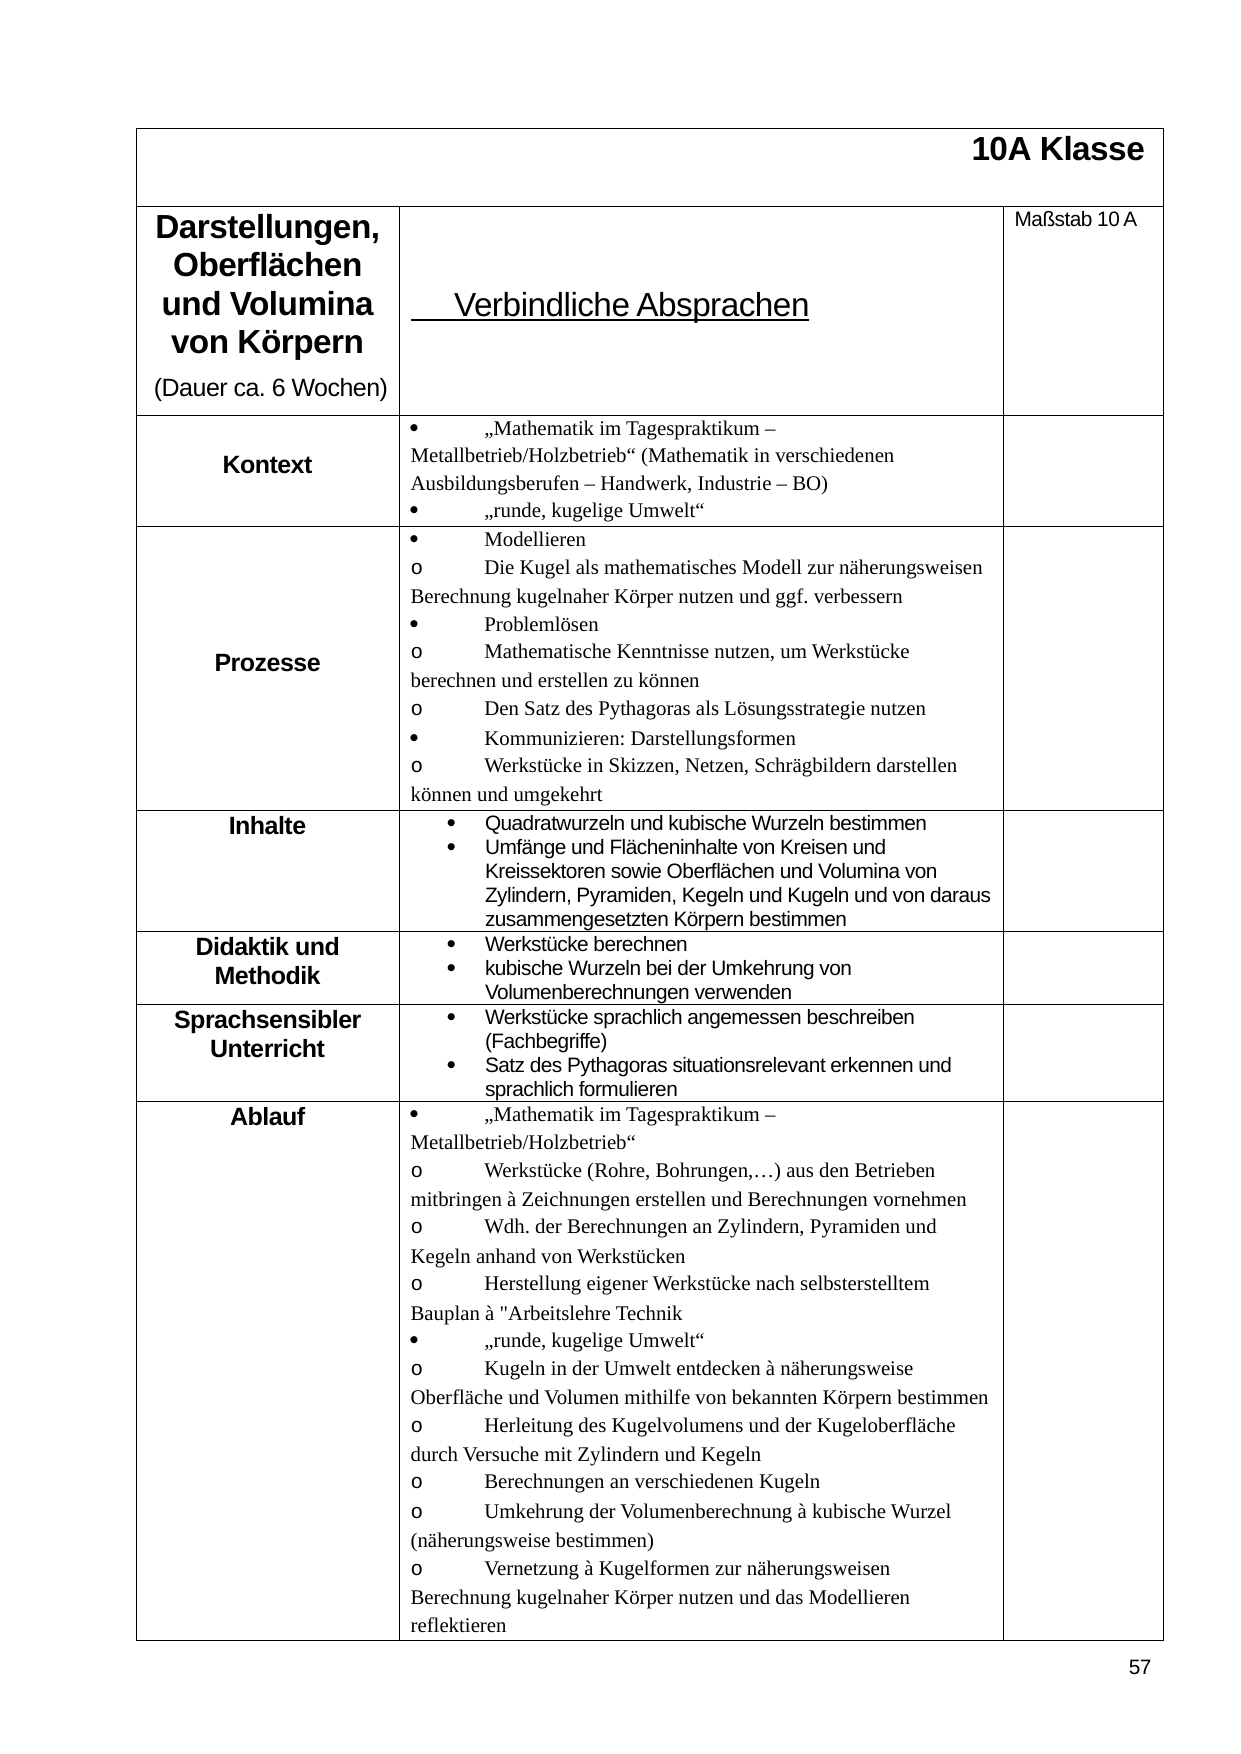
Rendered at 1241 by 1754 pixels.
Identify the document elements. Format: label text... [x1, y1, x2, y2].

table_cell Inhalte [137, 811, 399, 931]
table_cell Sprachsensibler Unterricht [137, 1005, 399, 1101]
table_cell Modellieren Die Kugel als mathematisches Modell zur näherungsweisen Berechnung kugelnaher Körper nutzen und ggf. verbessern Problemlösen Mathematische Kenntnisse nutzen, um Werkstücke berechnen und erstellen zu können Den Satz des Pythagoras als Lösungsstrategie nutzen Kommunizieren: Darstellungsformen Werkstücke in Skizzen, Netzen, Schrägbildern darstellen können und umgekehrt [400, 527, 1003, 810]
table_cell [1004, 527, 1163, 810]
table_cell [1004, 811, 1163, 931]
table_cell Darstellungen, Oberflächen und Volumina von Körpern (Dauer ca. 6 Wochen) [137, 207, 399, 414]
table_cell Verbindliche Absprachen [400, 207, 1003, 414]
table_cell „Mathematik im Tagespraktikum – Metallbetrieb/Holzbetrieb“ (Mathematik in verschiedenen Ausbildungsberufen – Handwerk, Industrie – BO) „runde, kugelige Umwelt“ [400, 416, 1003, 526]
table_cell [1004, 932, 1163, 1004]
table_cell „Mathematik im Tagespraktikum – Metallbetrieb/Holzbetrieb“ Werkstücke (Rohre, Bohrungen,…) aus den Betrieben mitbringen à Zeichnungen erstellen und Berechnungen vornehmen Wdh. der Berechnungen an Zylindern, Pyramiden und Kegeln anhand von Werkstücken Herstellung eigener Werkstücke nach selbsterstelltem Bauplan à "Arbeitslehre Technik „runde, kugelige Umwelt“ Kugeln in der Umwelt entdecken à näherungsweise Oberfläche und Volumen mithilfe von bekannten Körpern bestimmen Herleitung des Kugelvolumens und der Kugeloberfläche durch Versuche mit Zylindern und Kegeln Berechnungen an verschiedenen Kugeln Umkehrung der Volumenberechnung à kubische Wurzel (näherungsweise bestimmen) Vernetzung à Kugelformen zur näherungsweisen Berechnung kugelnaher Körper nutzen und das Modellieren reflektieren [400, 1102, 1003, 1640]
table_cell Werkstücke sprachlich angemessen beschreiben (Fachbegriffe) Satz des Pythagoras situationsrelevant erkennen und sprachlich formulieren [400, 1005, 1003, 1101]
table_cell Maßstab 10 A [1004, 207, 1163, 414]
table_cell [1004, 1102, 1163, 1640]
table_cell Didaktik und Methodik [137, 932, 399, 1004]
table_cell Quadratwurzeln und kubische Wurzeln bestimmen Umfänge und Flächeninhalte von Kreisen und Kreissektoren sowie Oberflächen und Volumina von Zylindern, Pyramiden, Kegeln und Kugeln und von daraus zusammengesetzten Körpern bestimmen [400, 811, 1003, 931]
table_cell Werkstücke berechnen kubische Wurzeln bei der Umkehrung von Volumenberechnungen verwenden [400, 932, 1003, 1004]
table_cell Ablauf [137, 1102, 399, 1640]
table_cell [1004, 416, 1163, 526]
table_cell Prozesse [137, 527, 399, 810]
table_cell Kontext [137, 416, 399, 526]
table_header 10A Klasse [137, 129, 1163, 206]
table_cell [1004, 1005, 1163, 1101]
